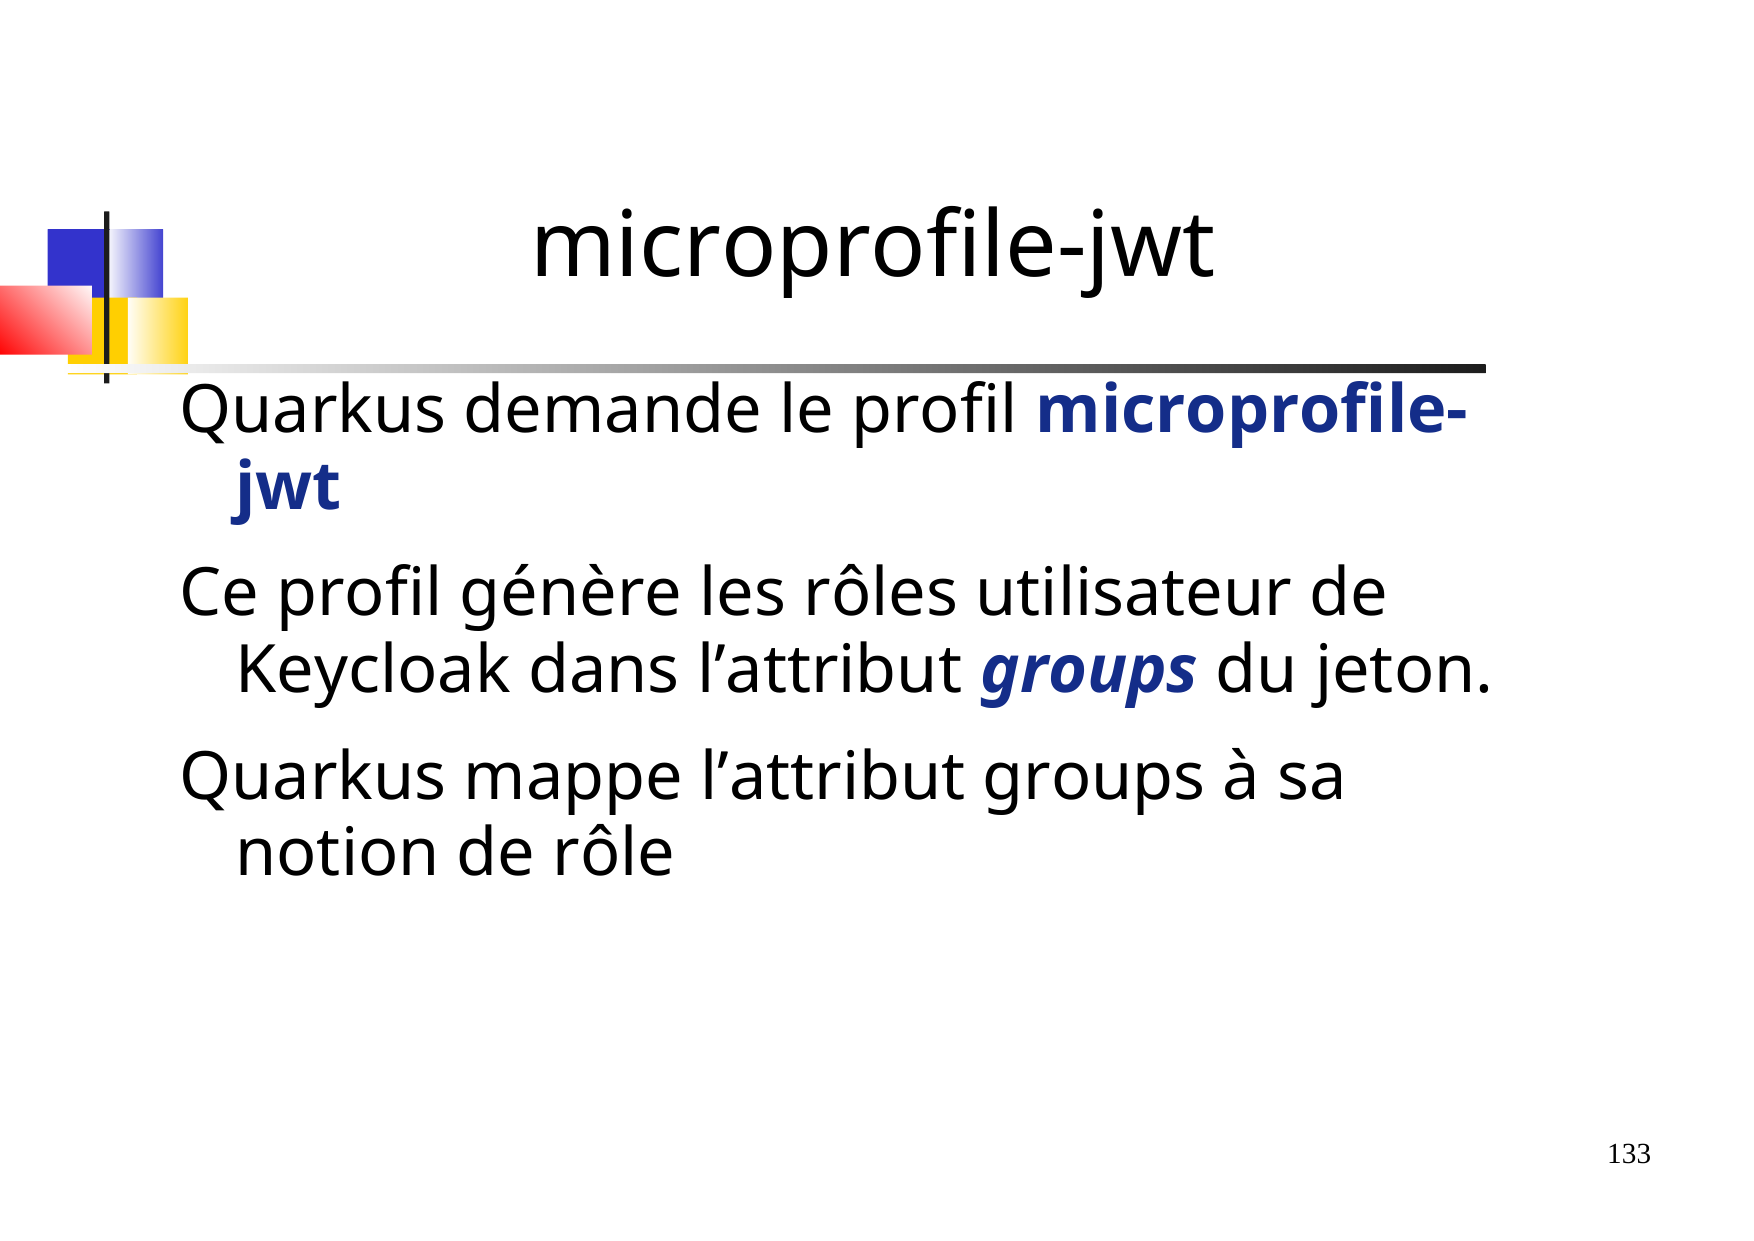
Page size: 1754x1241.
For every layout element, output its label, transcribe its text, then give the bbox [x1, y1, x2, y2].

title microprofile-jwt [179, 139, 1567, 351]
list Quarkus demande le profil microprofile-jwt Ce profil génère les rôles utilisateur de Keycloak dans l’attribut groups du jeton. Quarkus mappe l’attribut groups à sa notion de rôle [179, 371, 1567, 1091]
